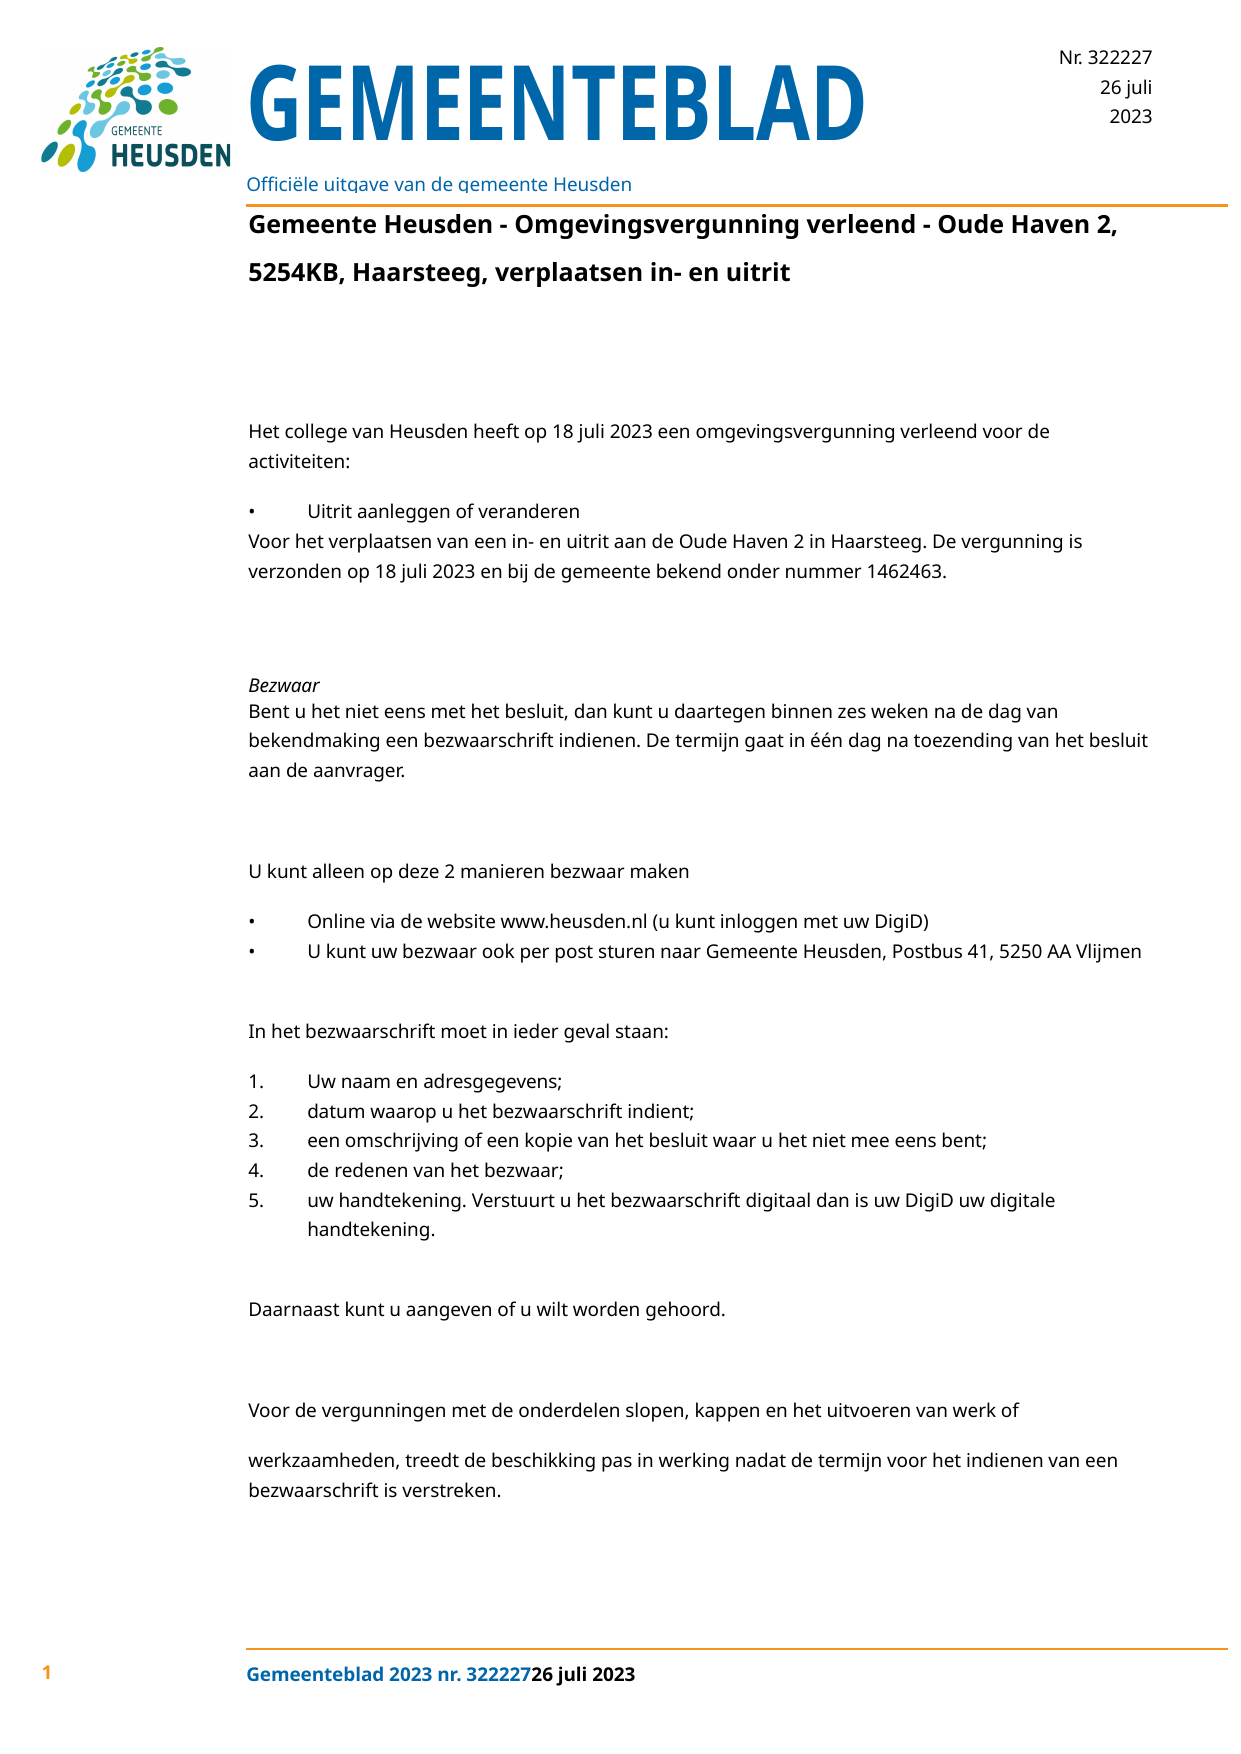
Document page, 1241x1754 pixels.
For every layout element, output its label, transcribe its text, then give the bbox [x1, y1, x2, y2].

text Bezwaar [248, 672, 1152, 698]
list Online via de website www.heusden.nl (u kunt inloggen met uw DigiD) [248, 908, 1152, 934]
list een omschrijving of een kopie van het besluit waar u het niet mee eens bent; [248, 1128, 1152, 1153]
text Bent u het niet eens met het besluit, dan kunt u daartegen binnen zes weken na de dag van bekendmaking een bezwaarschrift indienen. De termijn gaat in één dag na toezending van het besluit aan de aanvrager. [248, 698, 1152, 783]
list de redenen van het bezwaar; [248, 1157, 1152, 1183]
text U kunt alleen op deze 2 manieren bezwaar maken [248, 858, 1152, 884]
text Gemeente Heusden - Omgevingsvergunning verleend - Oude Haven 2, 5254KB, Haarsteeg, verplaatsen in- en uitrit [248, 207, 1152, 288]
picture [41, 47, 231, 172]
list uw handtekening. Verstuurt u het bezwaarschrift digitaal dan is uw DigiD uw digitale handtekening. [248, 1187, 1152, 1242]
list datum waarop u het bezwaarschrift indient; [248, 1098, 1152, 1124]
list Uitrit aanleggen of veranderen [248, 499, 1152, 524]
text Voor het verplaatsen van een in- en uitrit aan de Oude Haven 2 in Haarsteeg. De vergunning is verzonden op 18 juli 2023 en bij de gemeente bekend onder nummer 1462463. [248, 528, 1152, 584]
text Daarnaast kunt u aangeven of u wilt worden gehoord. [248, 1296, 1152, 1322]
text Het college van Heusden heeft op 18 juli 2023 een omgevingsvergunning verleend voor de activiteiten: [248, 419, 1152, 474]
list Uw naam en adresgegevens; [248, 1068, 1152, 1094]
text In het bezwaarschrift moet in ieder geval staan: [248, 1018, 1152, 1044]
list U kunt uw bezwaar ook per post sturen naar Gemeente Heusden, Postbus 41, 5250 AA Vlijmen [248, 938, 1152, 964]
text werkzaamheden, treedt de beschikking pas in werking nadat de termijn voor het indienen van een bezwaarschrift is verstreken. [248, 1448, 1152, 1503]
text Voor de vergunningen met de onderdelen slopen, kappen en het uitvoeren van werk of [248, 1397, 1152, 1423]
